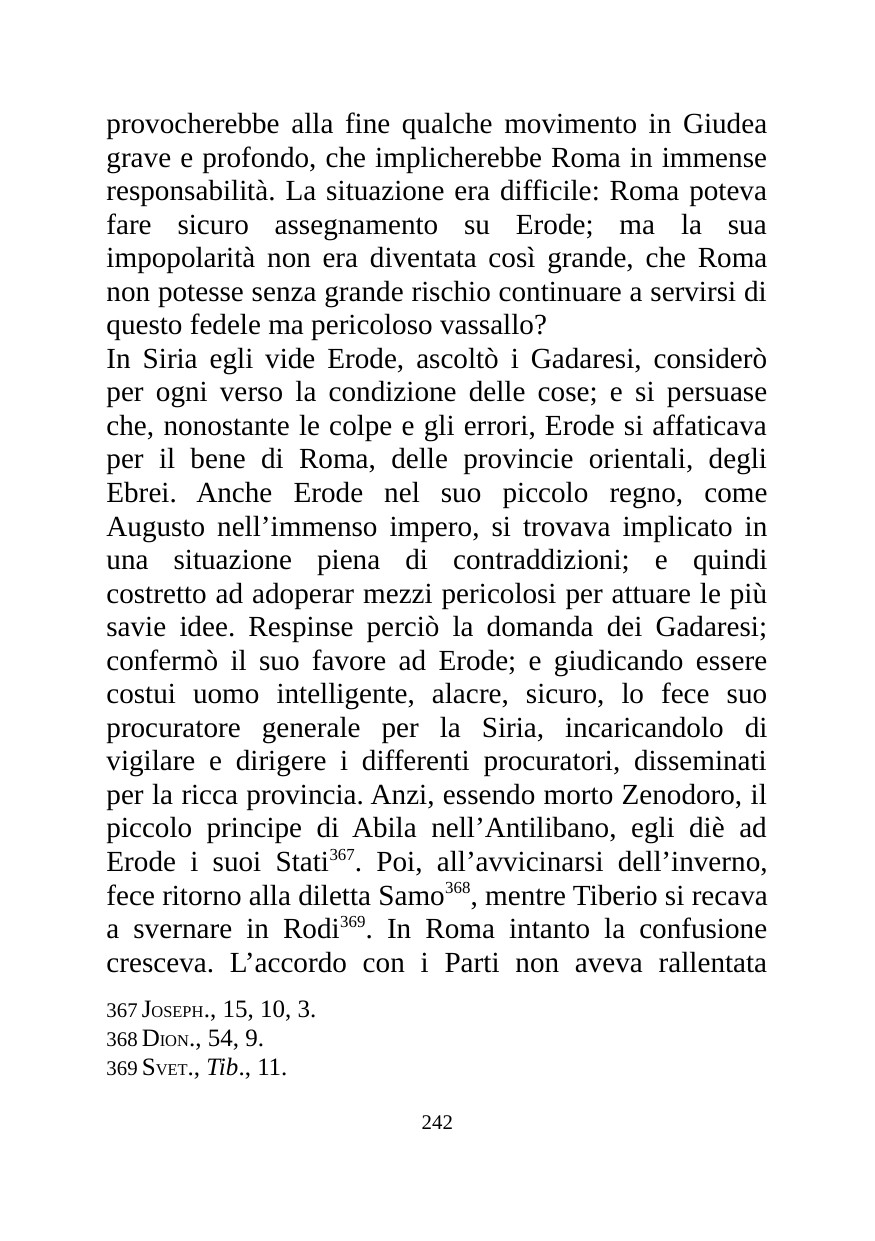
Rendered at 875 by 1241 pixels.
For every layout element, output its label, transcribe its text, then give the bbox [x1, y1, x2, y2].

text provocherebbe alla fine qualche movimento in Giudea grave e profondo, che implicherebbe Roma in immense responsabilità. La situazione era difficile: Roma poteva fare sicuro assegnamento su Erode; ma la sua impopolarità non era diventata così grande, che Roma non potesse senza grande rischio continuare a servirsi di questo fedele ma pericoloso vassallo? [106, 106, 768, 341]
text Dion., 54, 9. [106, 1023, 768, 1052]
text In Siria egli vide Erode, ascoltò i Gadaresi, considerò per ogni verso la condizione delle cose; e si persuase che, nonostante le colpe e gli errori, Erode si affaticava per il bene di Roma, delle provincie orientali, degli Ebrei. Anche Erode nel suo piccolo regno, come Augusto nell’immenso impero, si trovava implicato in una situazione piena di contraddizioni; e quindi costretto ad adoperar mezzi pericolosi per attuare le più savie idee. Respinse perciò la domanda dei Gadaresi; confermò il suo favore ad Erode; e giudicando essere costui uomo intelligente, alacre, sicuro, lo fece suo procuratore generale per la Siria, incaricandolo di vigilare e dirigere i differenti procuratori, disseminati per la ricca provincia. Anzi, essendo morto Zenodoro, il piccolo principe di Abila nell’Antilibano, egli diè ad Erode i suoi Stati. Poi, all’avvicinarsi dell’inverno, fece ritorno alla diletta Samo, mentre Tiberio si recava a svernare in Rodi. In Roma intanto la confusione cresceva. L’accordo con i Parti non aveva rallentata [106, 341, 768, 978]
text Joseph., 15, 10, 3. [106, 994, 768, 1023]
text Svet., Tib., 11. [106, 1052, 768, 1080]
